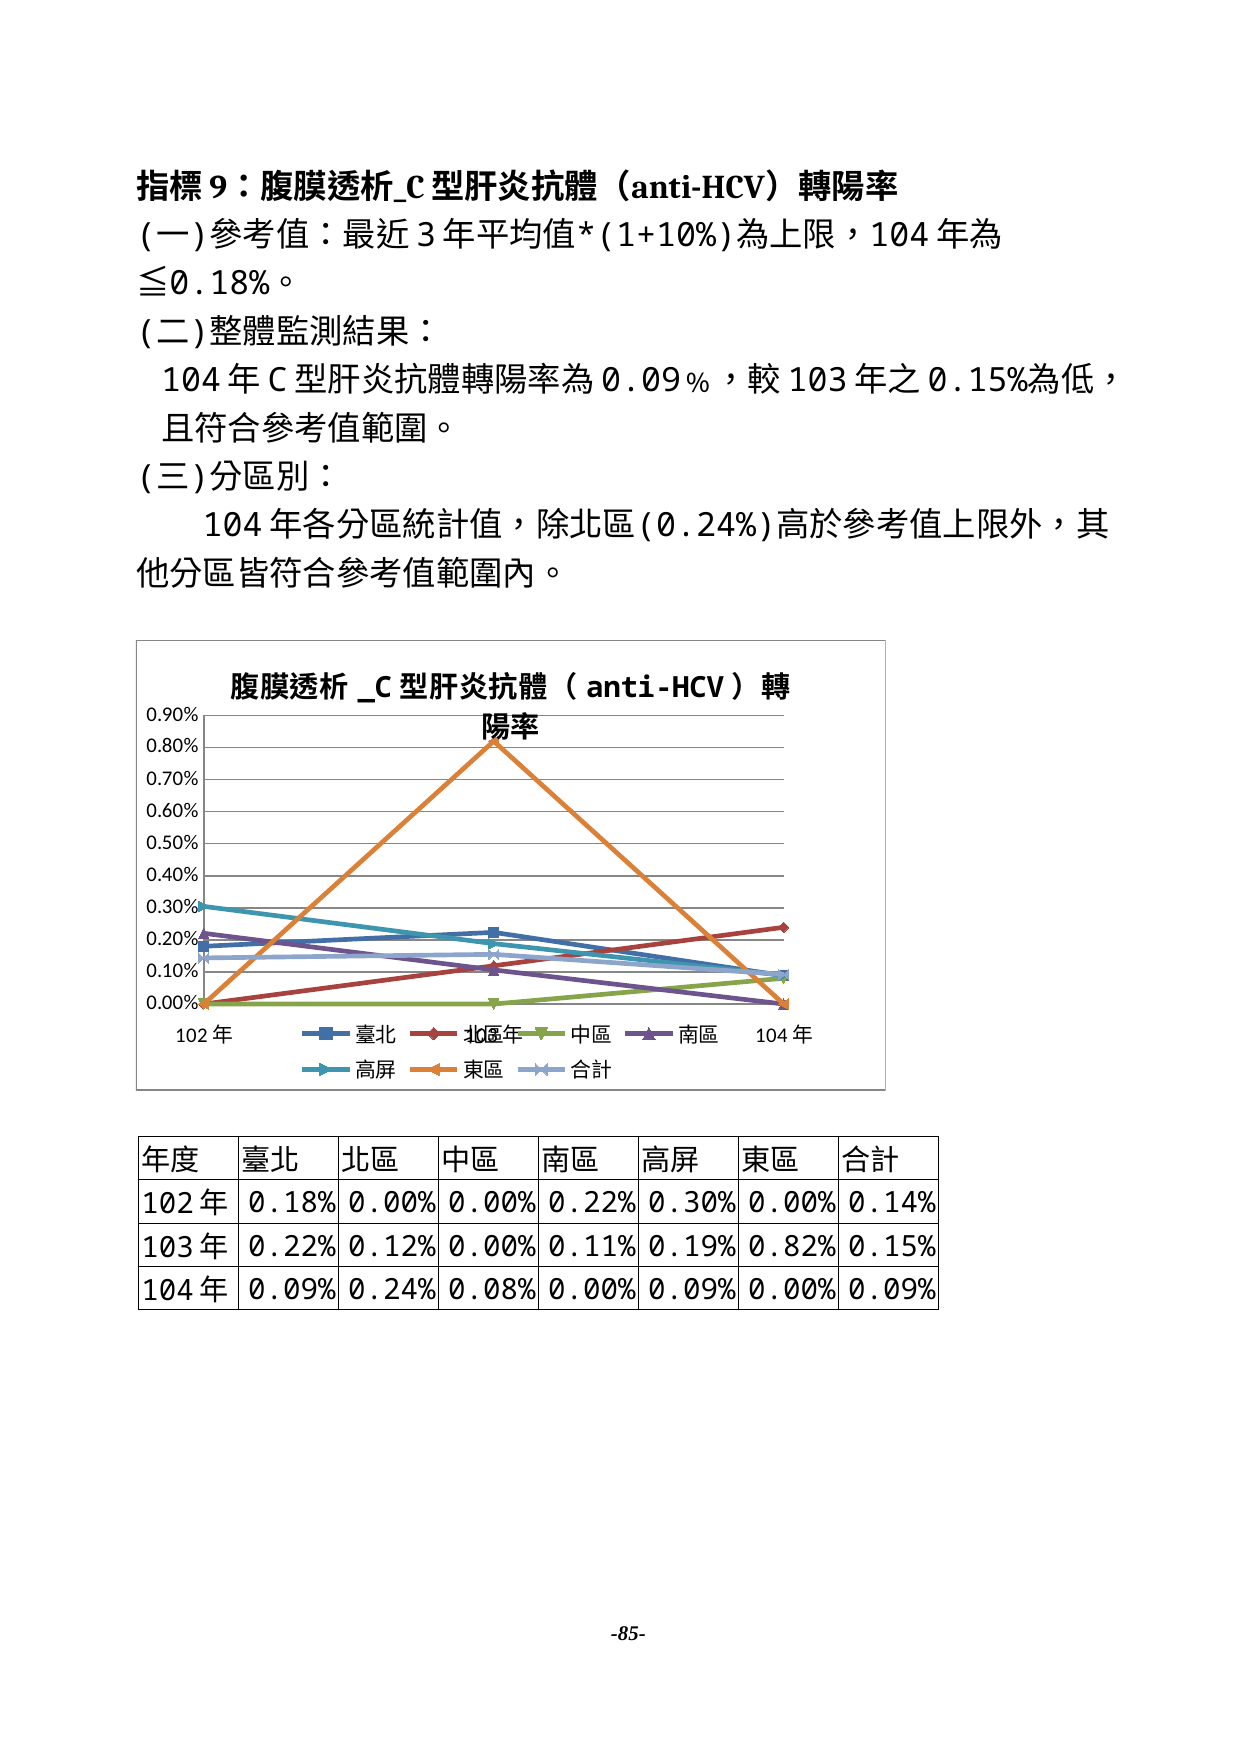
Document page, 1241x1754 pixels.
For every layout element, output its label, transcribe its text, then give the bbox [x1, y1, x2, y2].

table_cell 0.18% [239, 1180, 338, 1222]
table_cell 0.82% [739, 1224, 838, 1266]
text (二)整體監測結果： [136, 304, 1122, 353]
table_header 年度 [139, 1137, 238, 1179]
table_cell 0.30% [639, 1180, 738, 1222]
text 104年各分區統計值，除北區(0.24%)高於參考值上限外，其他分區皆符合參考值範圍內。 [136, 498, 1122, 595]
table_cell 104年 [139, 1267, 238, 1309]
table_cell 0.15% [839, 1224, 938, 1266]
subtitle 指標9：腹膜透析_C型肝炎抗體（anti-HCV）轉陽率 [136, 159, 1122, 208]
table_cell 0.09% [839, 1267, 938, 1309]
table_header 合計 [839, 1137, 938, 1179]
text (三)分區別： [136, 450, 1122, 498]
table_cell 0.12% [339, 1224, 438, 1266]
table_cell 0.19% [639, 1224, 738, 1266]
table_header 中區 [439, 1137, 538, 1179]
table_cell 0.11% [539, 1224, 638, 1266]
table_header 臺北 [239, 1137, 338, 1179]
table_cell 0.00% [439, 1180, 538, 1222]
text (一)參考值：最近3年平均值*(1+10%)為上限，104年為≦0.18%。 [136, 208, 1122, 304]
table_cell 0.22% [239, 1224, 338, 1266]
table_cell 0.00% [739, 1180, 838, 1222]
table_cell 0.00% [439, 1224, 538, 1266]
table_header 高屏 [639, 1137, 738, 1179]
table_cell 0.14% [839, 1180, 938, 1222]
table_cell 0.09% [639, 1267, 738, 1309]
table_cell 0.00% [339, 1180, 438, 1222]
table_header 北區 [339, 1137, 438, 1179]
table_cell 0.22% [539, 1180, 638, 1222]
table_cell 103年 [139, 1224, 238, 1266]
table_cell 102年 [139, 1180, 238, 1222]
table_cell 0.09% [239, 1267, 338, 1309]
table_header 南區 [539, 1137, 638, 1179]
table_cell 0.08% [439, 1267, 538, 1309]
table_header 東區 [739, 1137, 838, 1179]
table_cell 0.00% [739, 1267, 838, 1309]
table_cell 0.00% [539, 1267, 638, 1309]
table_cell 0.24% [339, 1267, 438, 1309]
text 104年C型肝炎抗體轉陽率為0.09﹪，較103年之0.15%為低，且符合參考值範圍。 [161, 353, 1122, 450]
